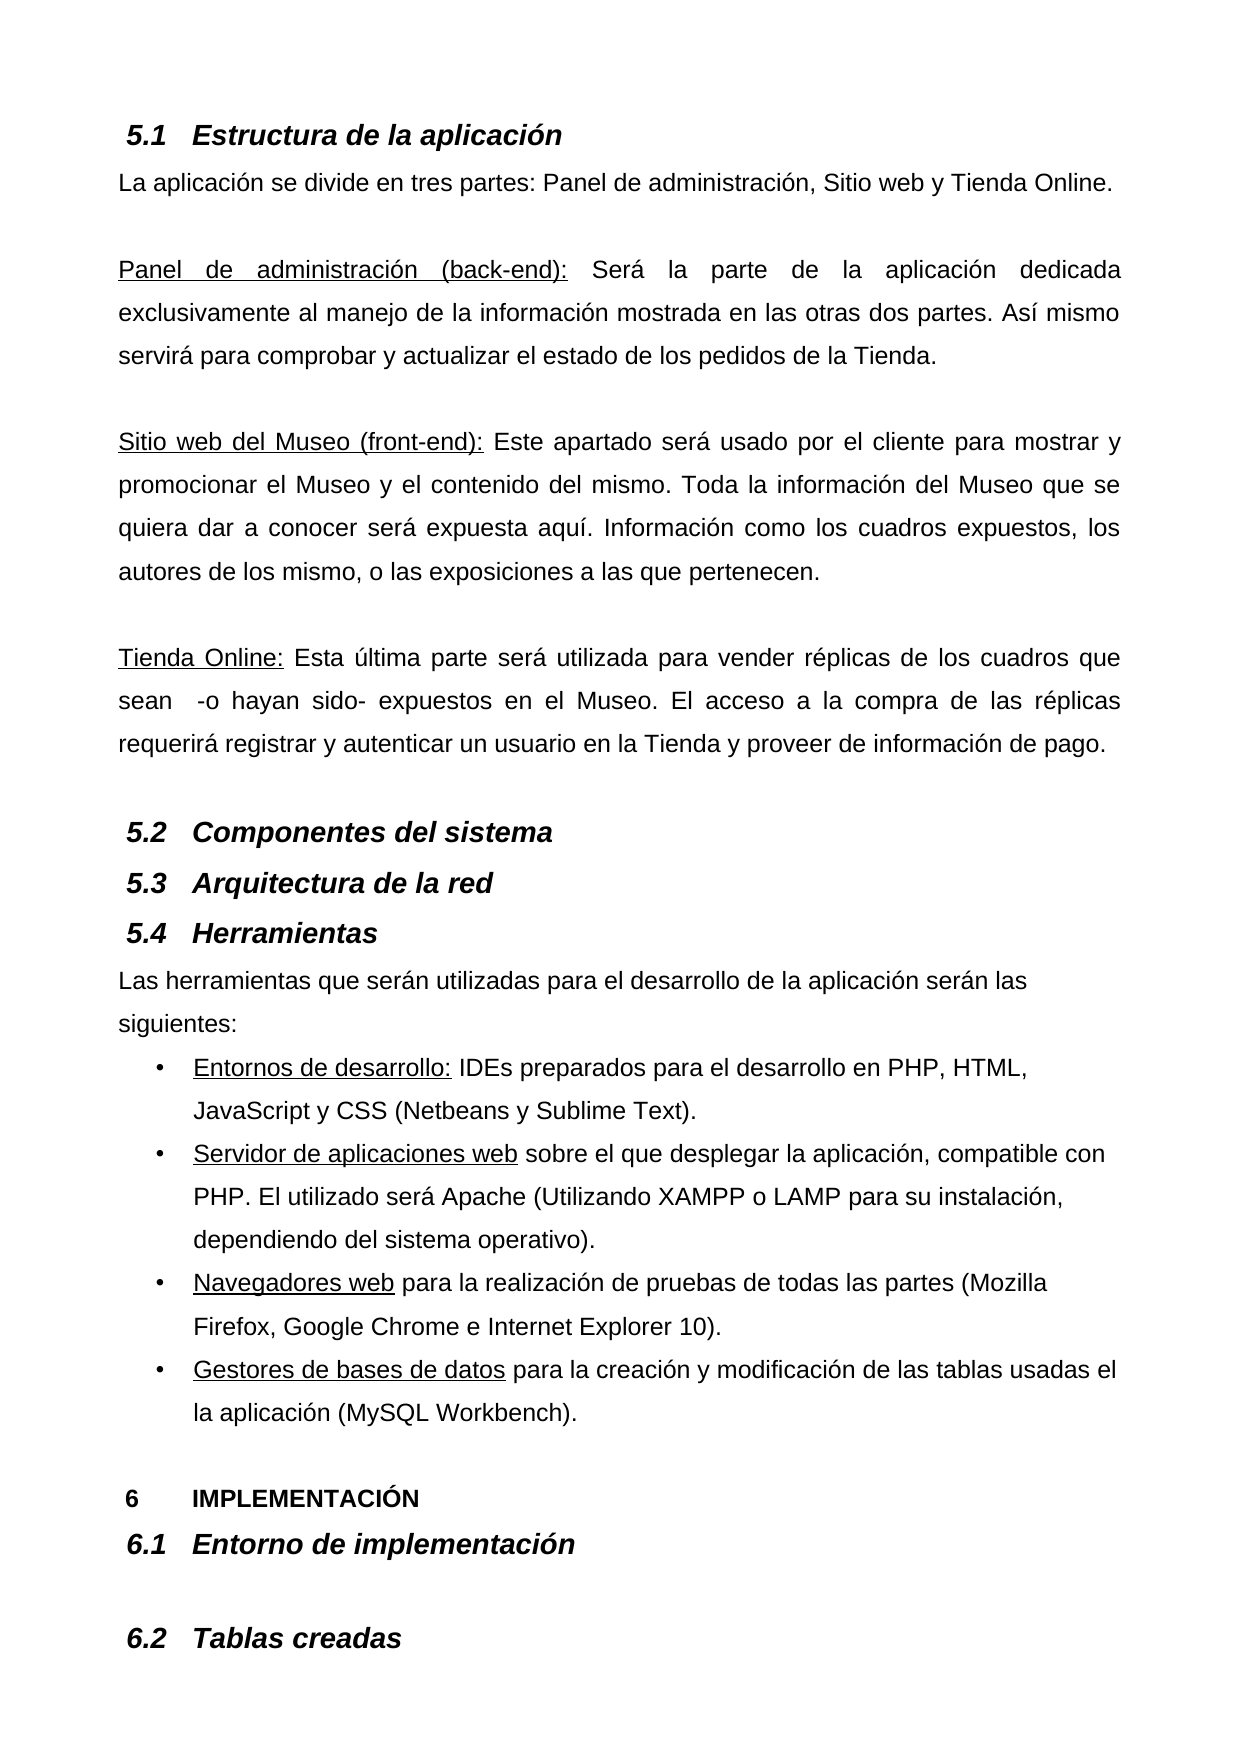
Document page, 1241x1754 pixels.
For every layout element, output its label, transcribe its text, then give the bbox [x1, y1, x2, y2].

list Gestores de bases de datos para la creación y modificación de las tablas usadas el la aplicación (MySQL Workbench). [156, 1355, 1122, 1427]
list Servidor de aplicaciones web sobre el que desplegar la aplicación, compatible con PHP. El utilizado será Apache (Utilizando XAMPP o LAMP para su instalación, dependiendo del sistema operativo). [156, 1139, 1122, 1254]
text Panel de administración (back-end): Será la parte de la aplicación dedicada exclusivamente al manejo de la información mostrada en las otras dos partes. Así mismo servirá para comprobar y actualizar el estado de los pedidos de la Tienda. [118, 255, 1122, 370]
list Navegadores web para la realización de pruebas de todas las partes (Mozilla Firefox, Google Chrome e Internet Explorer 10). [156, 1268, 1122, 1340]
subtitle Entorno de implementación [118, 1527, 1122, 1561]
subtitle Tablas creadas [118, 1621, 1122, 1654]
subtitle IMPLEMENTACIÓN [118, 1484, 1122, 1513]
subtitle Arquitectura de la red [118, 866, 1122, 899]
text Las herramientas que serán utilizadas para el desarrollo de la aplicación serán las siguientes: [118, 966, 1122, 1038]
subtitle Componentes del sistema [118, 815, 1122, 849]
text La aplicación se divide en tres partes: Panel de administración, Sitio web y Tienda Online. [118, 168, 1122, 197]
text Sitio web del Museo (front-end): Este apartado será usado por el cliente para mostrar y promocionar el Museo y el contenido del mismo. Toda la información del Museo que se quiera dar a conocer será expuesta aquí. Información como los cuadros expuestos, los autores de los mismo, o las exposiciones a las que pertenecen. [118, 427, 1122, 585]
list Entornos de desarrollo: IDEs preparados para el desarrollo en PHP, HTML, JavaScript y CSS (Netbeans y Sublime Text). [156, 1052, 1122, 1124]
subtitle Estructura de la aplicación [118, 118, 1122, 152]
subtitle Herramientas [118, 916, 1122, 949]
text Tienda Online: Esta última parte será utilizada para vender réplicas de los cuadros que sean -o hayan sido- expuestos en el Museo. El acceso a la compra de las réplicas requerirá registrar y autenticar un usuario en la Tienda y proveer de información de pago. [118, 643, 1122, 758]
